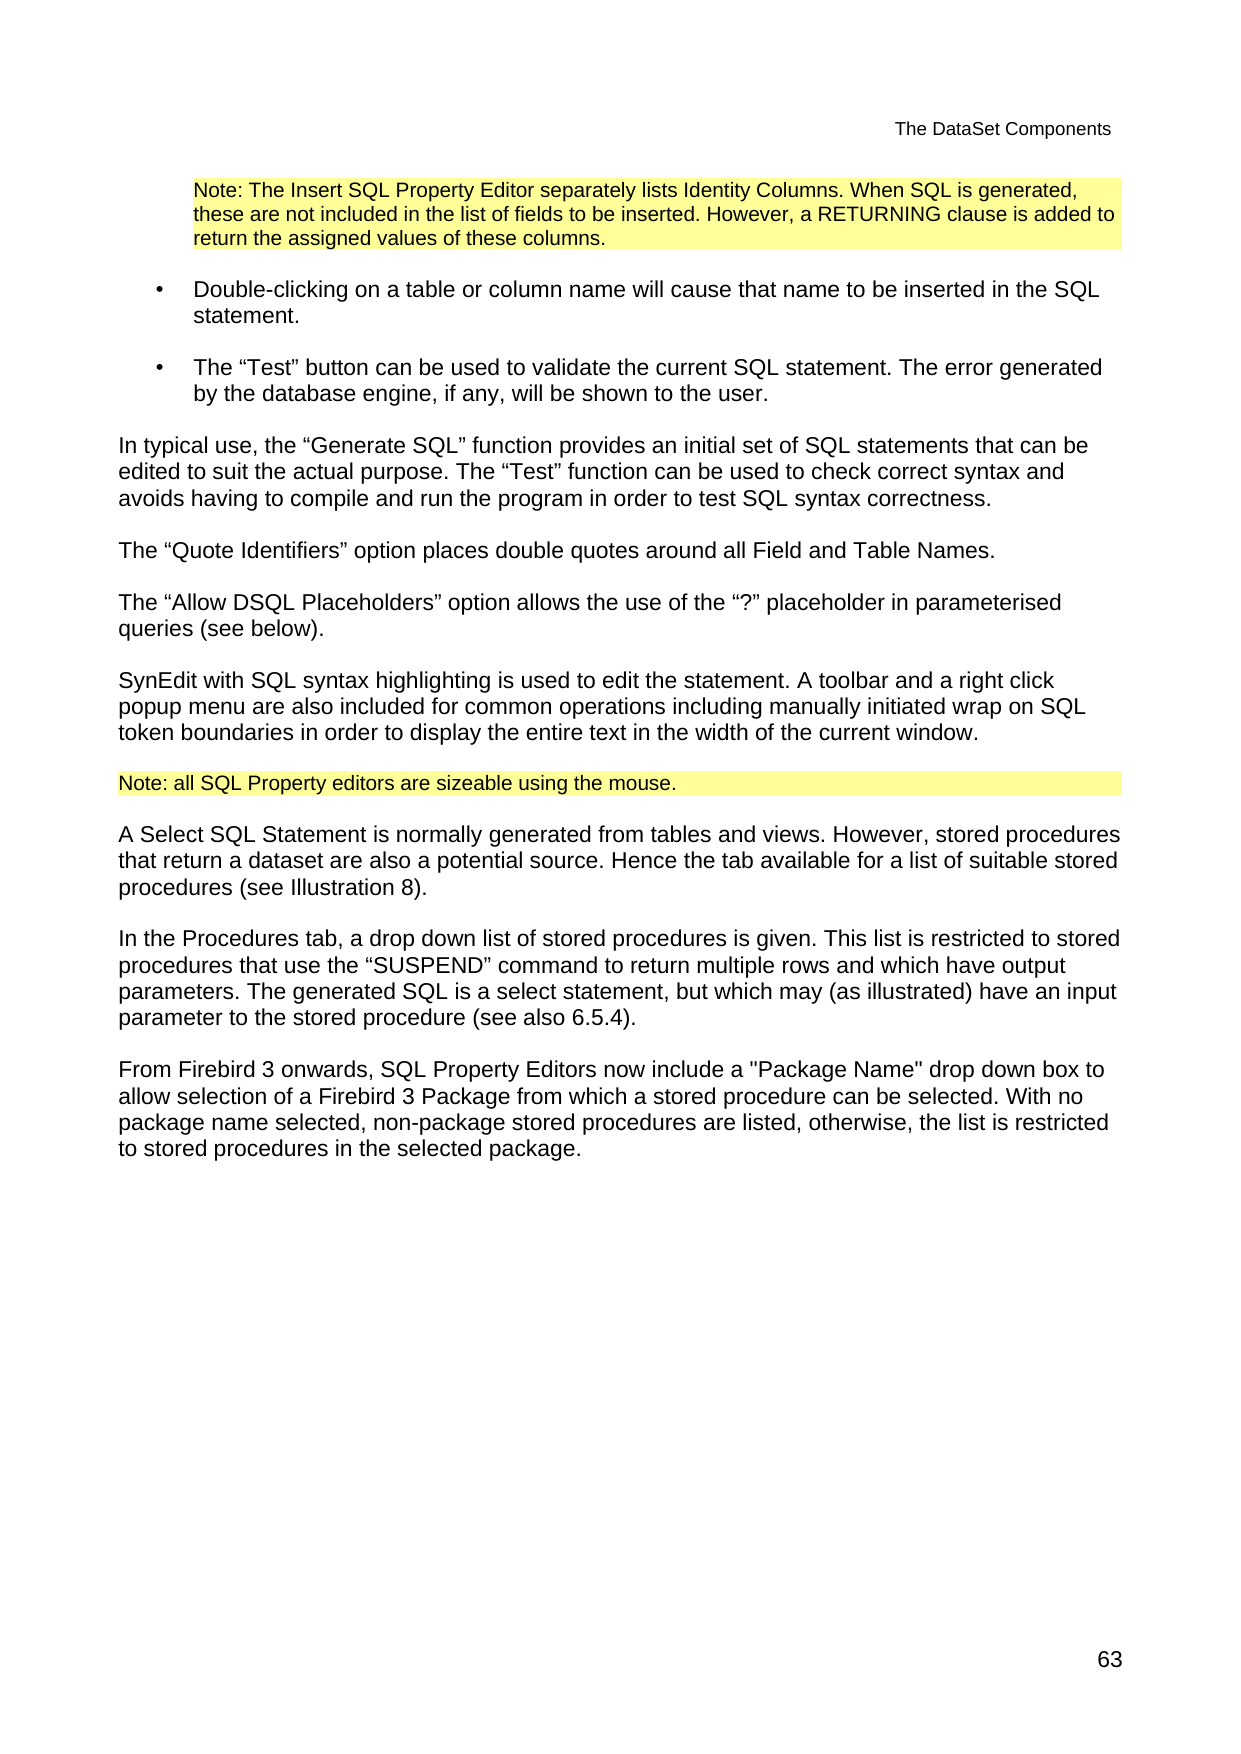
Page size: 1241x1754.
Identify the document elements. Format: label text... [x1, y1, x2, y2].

text SynEdit with SQL syntax highlighting is used to edit the statement. A toolbar and a right click popup menu are also included for common operations including manually initiated wrap on SQL token boundaries in order to display the entire text in the width of the current window. [118, 667, 1122, 746]
text The “Quote Identifiers” option places double quotes around all Field and Table Names. [118, 537, 1122, 563]
text In typical use, the “Generate SQL” function provides an initial set of SQL statements that can be edited to suit the actual purpose. The “Test” function can be used to check correct syntax and avoids having to compile and run the program in order to test SQL syntax correctness. [118, 432, 1122, 511]
list The “Test” button can be used to validate the current SQL statement. The error generated by the database engine, if any, will be shown to the user. [156, 354, 1122, 406]
text From Firebird 3 onwards, SQL Property Editors now include a "Package Name" drop down box to allow selection of a Firebird 3 Package from which a stored procedure can be selected. With no package name selected, non-package stored procedures are listed, otherwise, the list is restricted to stored procedures in the selected package. [118, 1056, 1122, 1162]
text A Select SQL Statement is normally generated from tables and views. However, stored procedures that return a dataset are also a potential source. Hence the tab available for a list of suitable stored procedures (see Illustration 8). [118, 821, 1122, 900]
text In the Procedures tab, a drop down list of stored procedures is given. This list is restricted to stored procedures that use the “SUSPEND” command to return multiple rows and which have output parameters. The generated SQL is a select statement, but which may (as illustrated) have an input parameter to the stored procedure (see also 6.5.4). [118, 925, 1122, 1031]
list Double-clicking on a table or column name will cause that name to be inserted in the SQL statement. [156, 276, 1122, 328]
text Note: all SQL Property editors are sizeable using the mouse. [118, 771, 1122, 795]
text The “Allow DSQL Placeholders” option allows the use of the “?” placeholder in parameterised queries (see below). [118, 588, 1122, 641]
text Note: The Insert SQL Property Editor separately lists Identity Columns. When SQL is generated, these are not included in the list of fields to be inserted. However, a RETURNING clause is added to return the assigned values of these columns. [193, 178, 1122, 250]
